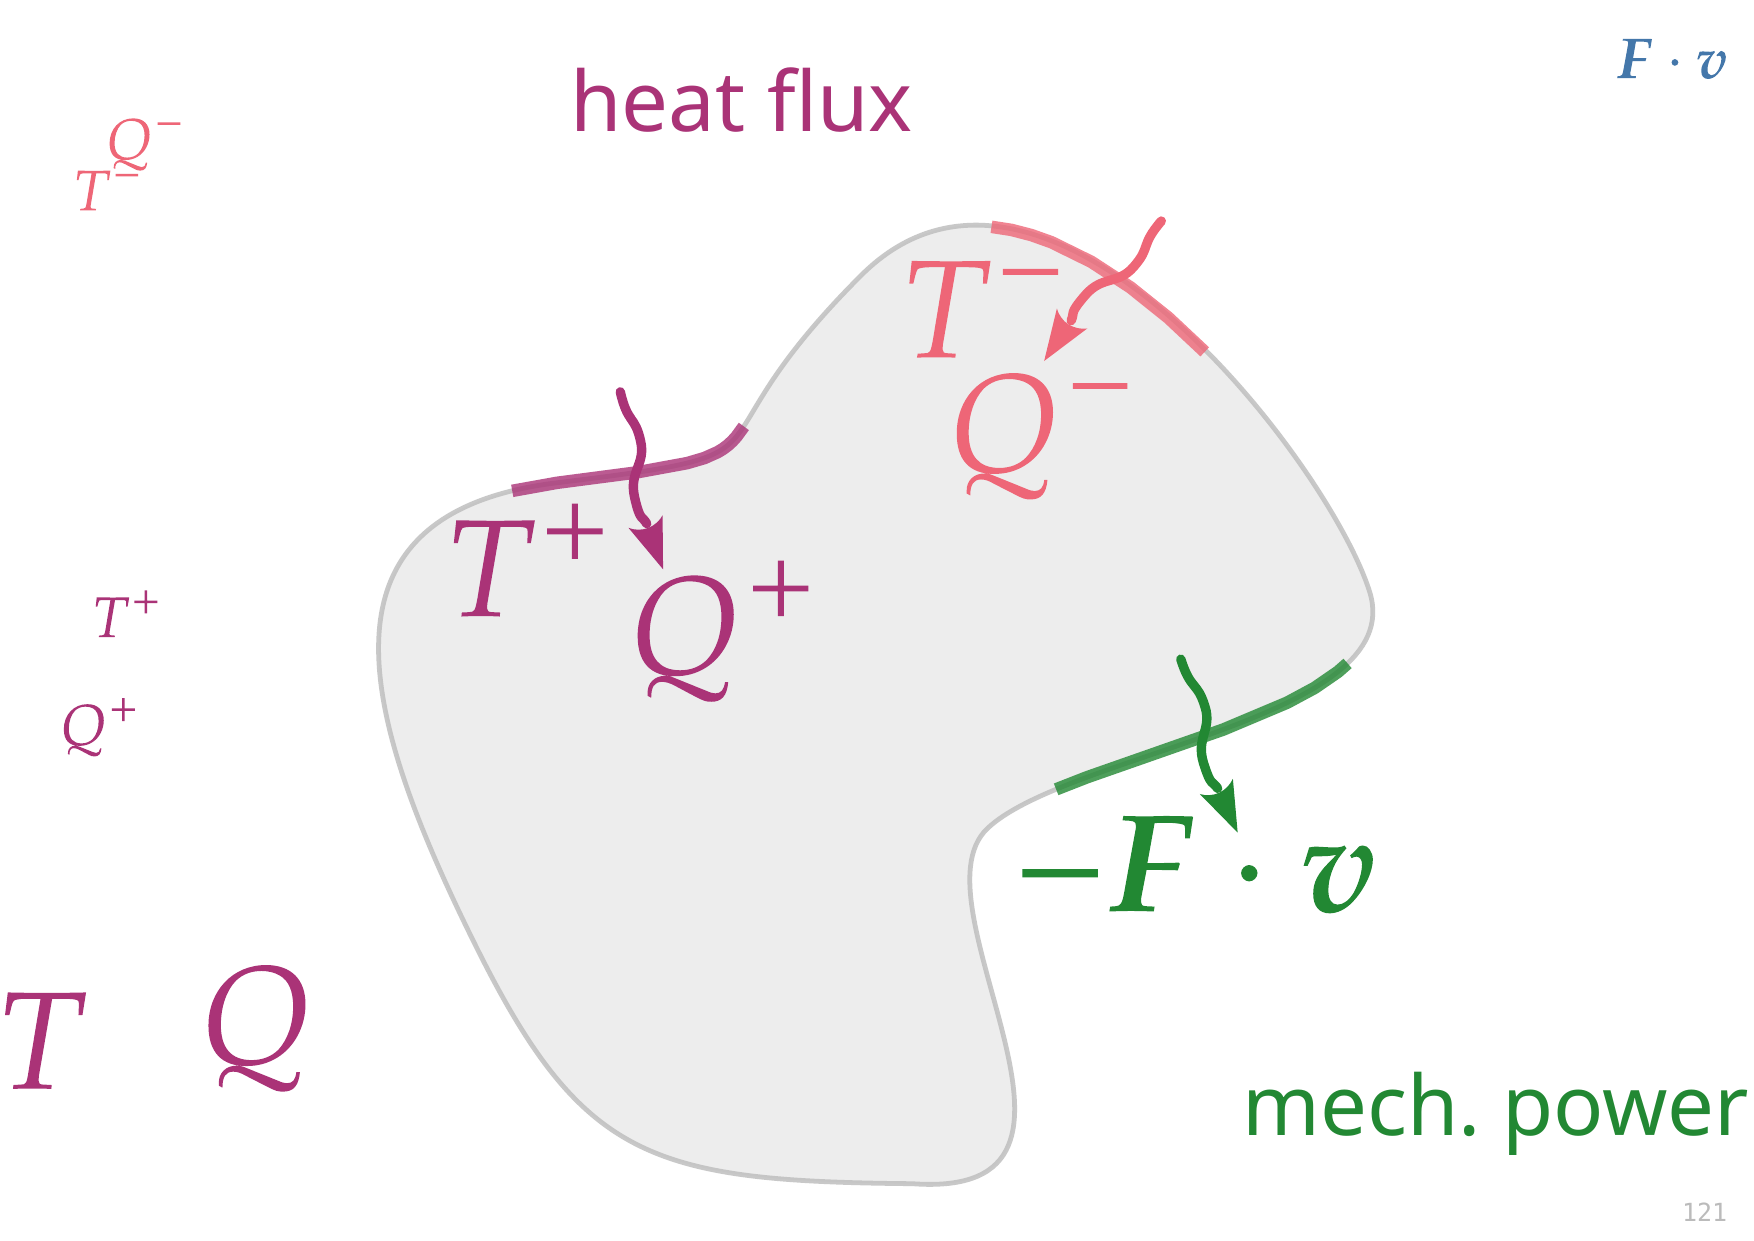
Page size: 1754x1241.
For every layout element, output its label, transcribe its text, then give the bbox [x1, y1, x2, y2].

text_box [378, 225, 1373, 1185]
text_box heat flux [555, 35, 908, 134]
text_box [111, 698, 135, 722]
text_box [95, 597, 130, 638]
text_box [76, 170, 111, 211]
text_box [63, 704, 104, 757]
text_box [1022, 869, 1098, 878]
text_box [1671, 59, 1679, 66]
text_box mech. power [1227, 1038, 1736, 1137]
text_box [1617, 38, 1652, 79]
text_box [134, 590, 158, 614]
text_box [109, 118, 150, 171]
text_box [208, 965, 306, 1092]
text_box [1303, 845, 1373, 914]
text_box [1241, 865, 1258, 882]
text_box [1109, 815, 1194, 912]
text_box [1697, 50, 1726, 79]
text_box [115, 173, 139, 177]
text_box [5, 992, 87, 1089]
